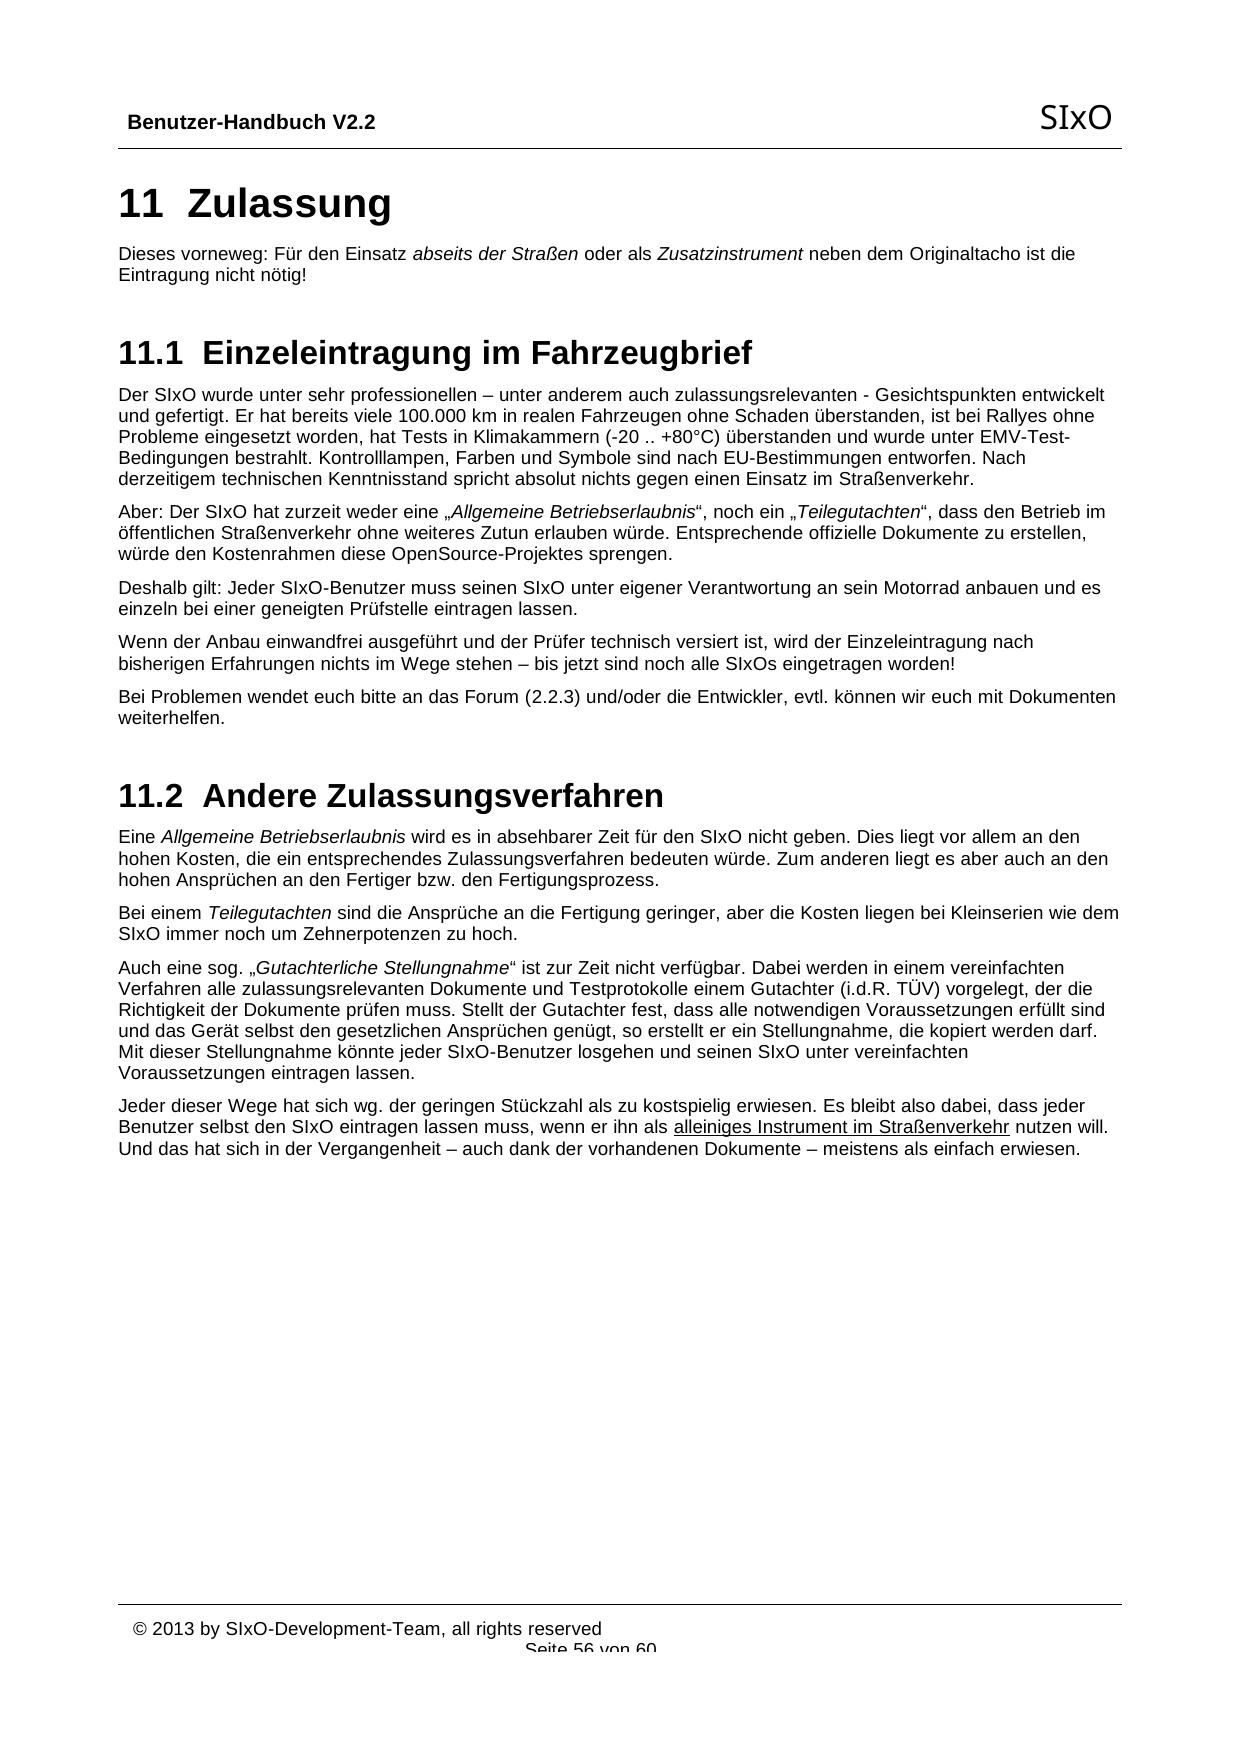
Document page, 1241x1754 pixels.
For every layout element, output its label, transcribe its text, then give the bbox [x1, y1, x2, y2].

text Dieses vorneweg: Für den Einsatz abseits der Straßen oder als Zusatzinstrument neben dem Originaltacho ist die Eintragung nicht nötig! [118, 243, 1122, 286]
subtitle Andere Zulassungsverfahren [118, 777, 1122, 814]
text Deshalb gilt: Jeder SIxO-Benutzer muss seinen SIxO unter eigener Verantwortung an sein Motorrad anbauen und es einzeln bei einer geneigten Prüfstelle eintragen lassen. [118, 577, 1122, 619]
text Eine Allgemeine Betriebserlaubnis wird es in absehbarer Zeit für den SIxO nicht geben. Dies liegt vor allem an den hohen Kosten, die ein entsprechendes Zulassungsverfahren bedeuten würde. Zum anderen liegt es aber auch an den hohen Ansprüchen an den Fertiger bzw. den Fertigungsprozess. [118, 827, 1122, 890]
text Bei einem Teilegutachten sind die Ansprüche an die Fertigung geringer, aber die Kosten liegen bei Kleinserien wie dem SIxO immer noch um Zehnerpotenzen zu hoch. [118, 902, 1122, 944]
text Der SIxO wurde unter sehr professionellen – unter anderem auch zulassungsrelevanten - Gesichtspunkten entwickelt und gefertigt. Er hat bereits viele 100.000 km in realen Fahrzeugen ohne Schaden überstanden, ist bei Rallyes ohne Probleme eingesetzt worden, hat Tests in Klimakammern (-20 .. +80°C) überstanden und wurde unter EMV-Test-Bedingungen bestrahlt. Kontrolllampen, Farben und Symbole sind nach EU-Bestimmungen entworfen. Nach derzeitigem technischen Kenntnisstand spricht absolut nichts gegen einen Einsatz im Straßenverkehr. [118, 384, 1122, 489]
text Auch eine sog. „Gutachterliche Stellungnahme“ ist zur Zeit nicht verfügbar. Dabei werden in einem vereinfachten Verfahren alle zulassungsrelevanten Dokumente und Testprotokolle einem Gutachter (i.d.R. TÜV) vorgelegt, der die Richtigkeit der Dokumente prüfen muss. Stellt der Gutachter fest, dass alle notwendigen Voraussetzungen erfüllt sind und das Gerät selbst den gesetzlichen Ansprüchen genügt, so erstellt er ein Stellungnahme, die kopiert werden darf. Mit dieser Stellungnahme könnte jeder SIxO-Benutzer losgehen und seinen SIxO unter vereinfachten Voraussetzungen eintragen lassen. [118, 957, 1122, 1083]
text Bei Problemen wendet euch bitte an das Forum (2.2.3) und/oder die Entwickler, evtl. können wir euch mit Dokumenten weiterhelfen. [118, 686, 1122, 728]
text Jeder dieser Wege hat sich wg. der geringen Stückzahl als zu kostspielig erwiesen. Es bleibt also dabei, dass jeder Benutzer selbst den SIxO eintragen lassen muss, wenn er ihn als alleiniges Instrument im Straßenverkehr nutzen will. Und das hat sich in der Vergangenheit – auch dank der vorhandenen Dokumente – meistens als einfach erwiesen. [118, 1096, 1122, 1159]
subtitle Einzeleintragung im Fahrzeugbrief [118, 334, 1122, 372]
text Wenn der Anbau einwandfrei ausgeführt und der Prüfer technisch versiert ist, wird der Einzeleintragung nach bisherigen Erfahrungen nichts im Wege stehen – bis jetzt sind noch alle SIxOs eingetragen worden! [118, 632, 1122, 674]
subtitle Zulassung [118, 180, 1122, 226]
text Aber: Der SIxO hat zurzeit weder eine „Allgemeine Betriebserlaubnis“, noch ein „Teilegutachten“, dass den Betrieb im öffentlichen Straßenverkehr ohne weiteres Zutun erlauben würde. Entsprechende offizielle Dokumente zu erstellen, würde den Kostenrahmen diese OpenSource-Projektes sprengen. [118, 502, 1122, 565]
